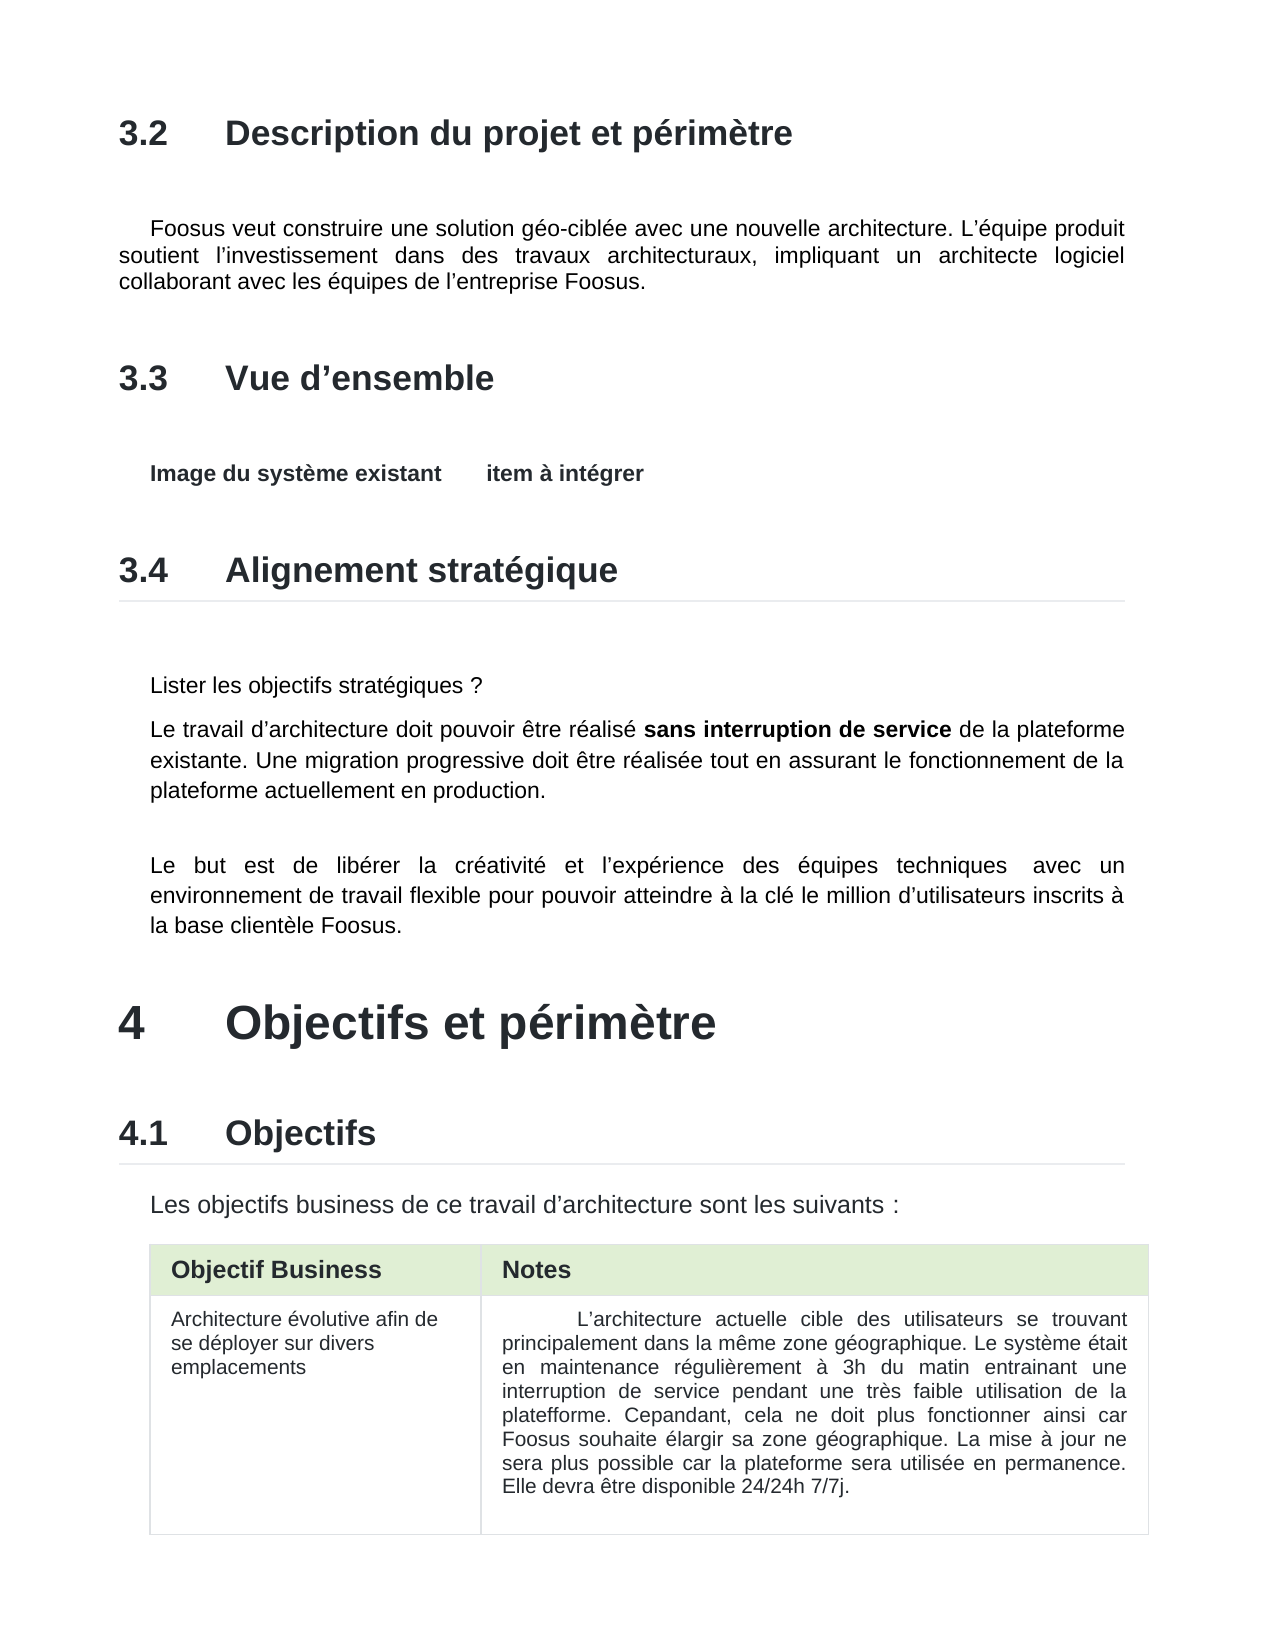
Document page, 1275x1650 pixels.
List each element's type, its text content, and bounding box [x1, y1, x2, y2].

text Foosus veut construire une solution géo-ciblée avec une nouvelle architecture. L’équipe produit soutient l’investissement dans des travaux architecturaux, impliquant un architecte logiciel collaborant avec les équipes de l’entreprise Foosus. [119, 215, 1125, 294]
text Le but est de libérer la créativité et l’expérience des équipes techniques avec un environnement de travail flexible pour pouvoir atteindre à la clé le million d’utilisateurs inscrits à la base clientèle Foosus. [150, 822, 1125, 938]
subtitle Objectifs [119, 1112, 1125, 1163]
text Lister les objectifs stratégiques ? [150, 672, 1125, 698]
text Le travail d’architecture doit pouvoir être réalisé sans interruption de service de la plateforme existante. Une migration progressive doit être réalisée tout en assurant le fonctionnement de la plateforme actuellement en production. [150, 716, 1125, 803]
text Image du système existant item à intégrer [119, 460, 1125, 487]
text Les objectifs business de ce travail d’architecture sont les suivants : [150, 1190, 1125, 1218]
table_cell L’architecture actuelle cible des utilisateurs se trouvant principalement dans la même zone géographique. Le système était en maintenance régulièrement à 3h du matin entrainant une interruption de service pendant une très faible utilisation de la platefforme. Cepandant, cela ne doit plus fonctionner ainsi car Foosus souhaite élargir sa zone géographique. La mise à jour ne sera plus possible car la plateforme sera utilisée en permanence. Elle devra être disponible 24/24h 7/7j. [482, 1296, 1148, 1534]
subtitle Description du projet et périmètre [119, 112, 1125, 153]
subtitle Objectifs et périmètre [119, 994, 1125, 1049]
subtitle Vue d’ensemble [119, 357, 1125, 398]
table_cell Architecture évolutive afin de se déployer sur divers emplacements [151, 1296, 480, 1534]
table_header Notes [482, 1245, 1148, 1295]
table_header Objectif Business [151, 1245, 480, 1295]
subtitle Alignement stratégique [119, 549, 1125, 600]
